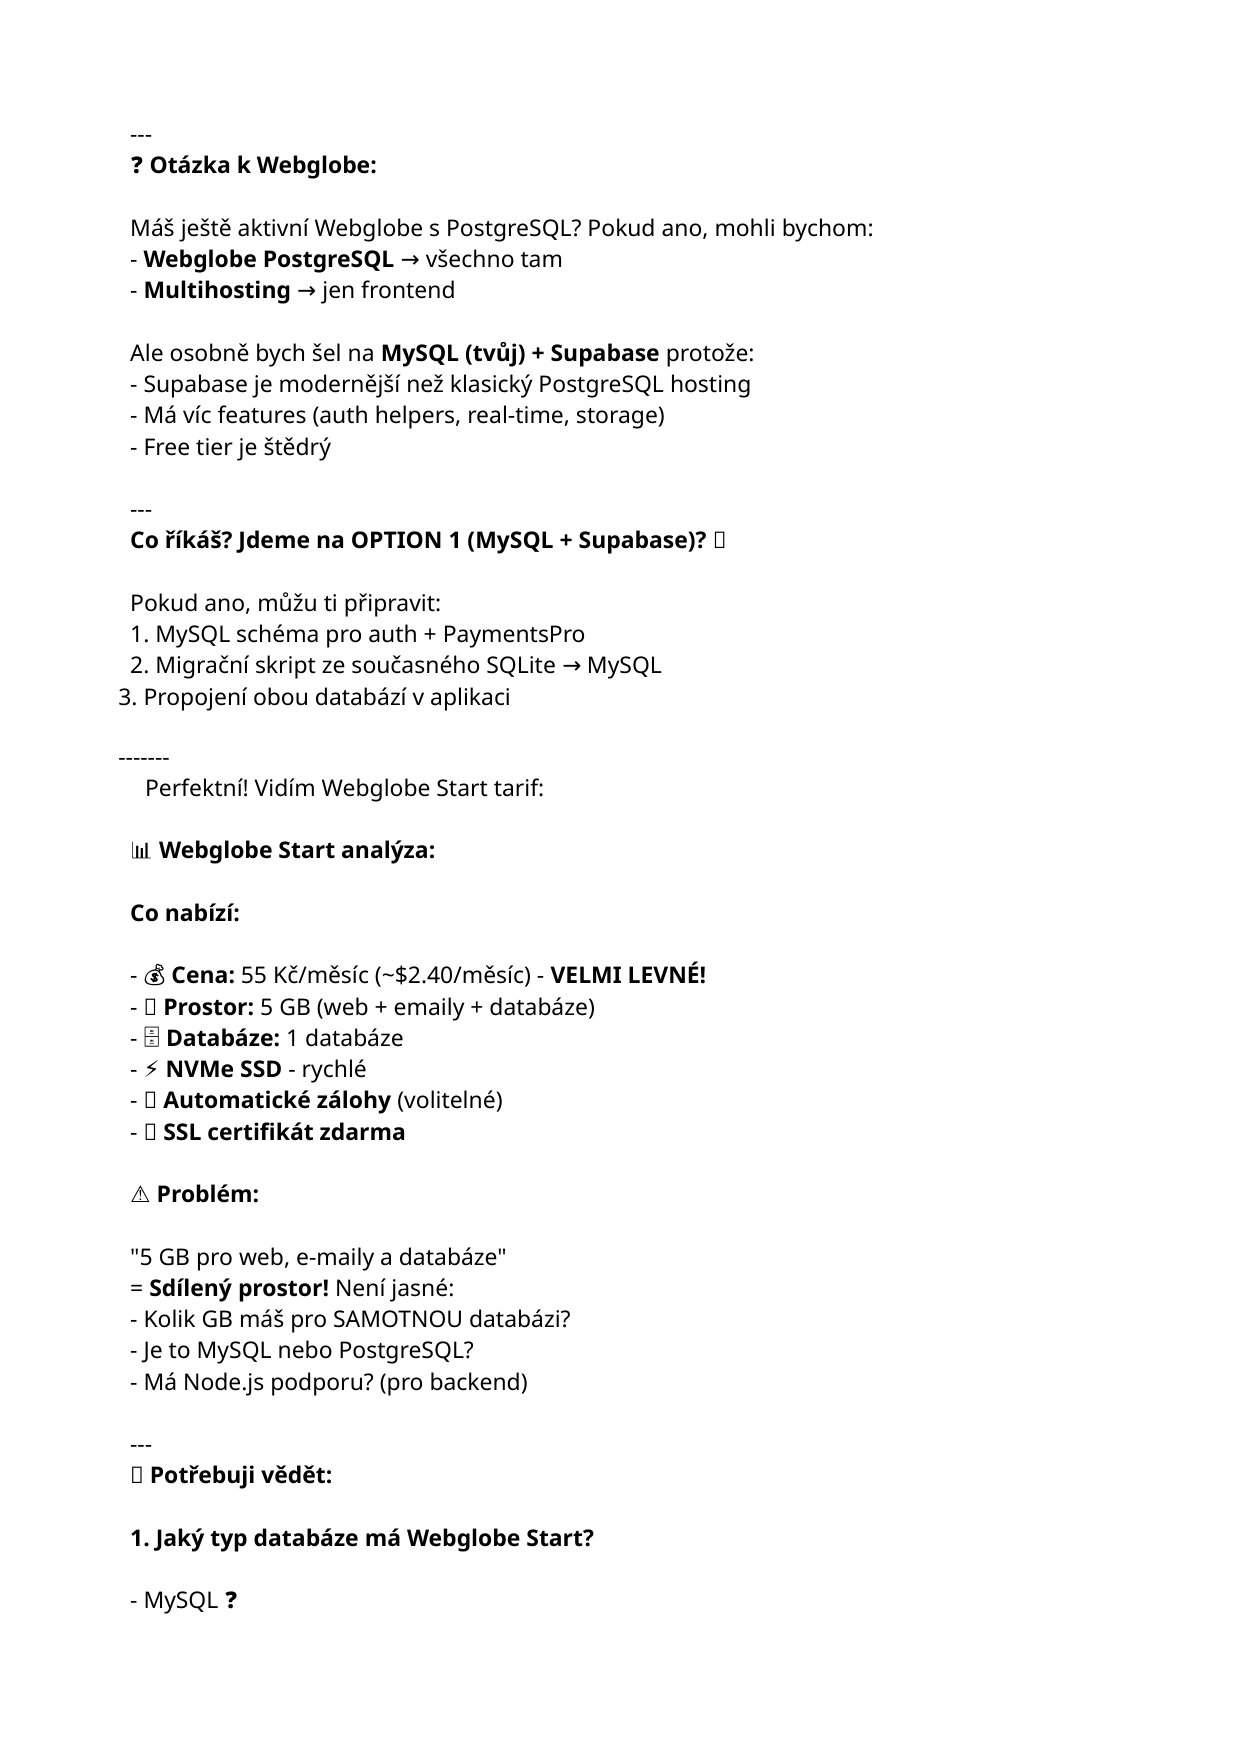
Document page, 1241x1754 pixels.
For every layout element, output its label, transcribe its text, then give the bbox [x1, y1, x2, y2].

text = Sdílený prostor! Není jasné: [118, 1272, 1122, 1303]
text - Má víc features (auth helpers, real-time, storage) [118, 399, 1122, 431]
text - Kolik GB máš pro SAMOTNOU databázi? [118, 1303, 1122, 1334]
text - Webglobe PostgreSQL → všechno tam [118, 243, 1122, 274]
text - ✅ Automatické zálohy (volitelné) [118, 1084, 1122, 1116]
text - 🗄️ Databáze: 1 databáze [118, 1022, 1122, 1053]
text ⚠️ Problém: [118, 1178, 1122, 1209]
text 💡 Potřebuji vědět: [118, 1459, 1122, 1491]
text ❓ Otázka k Webglobe: [118, 149, 1122, 181]
text - Je to MySQL nebo PostgreSQL? [118, 1334, 1122, 1366]
text - 💰 Cena: 55 Kč/měsíc (~$2.40/měsíc) - VELMI LEVNÉ! [118, 959, 1122, 991]
text - 📁 Prostor: 5 GB (web + emaily + databáze) [118, 991, 1122, 1022]
text - ✅ SSL certifikát zdarma [118, 1116, 1122, 1147]
text 📊 Webglobe Start analýza: [118, 834, 1122, 866]
text 1. MySQL schéma pro auth + PaymentsPro [118, 618, 1122, 649]
text - Má Node.js podporu? (pro backend) [118, 1366, 1122, 1397]
text --- [118, 118, 1122, 149]
text 1. Jaký typ databáze má Webglobe Start? [118, 1522, 1122, 1553]
text - Supabase je modernější než klasický PostgreSQL hosting [118, 368, 1122, 399]
text Pokud ano, můžu ti připravit: [118, 587, 1122, 618]
text "5 GB pro web, e-maily a databáze" [118, 1241, 1122, 1272]
text --- [118, 493, 1122, 524]
text --- [118, 1428, 1122, 1459]
text ------- [118, 741, 1122, 772]
text Ale osobně bych šel na MySQL (tvůj) + Supabase protože: [118, 337, 1122, 368]
text Co říkáš? Jdeme na OPTION 1 (MySQL + Supabase)? 🚀 [118, 524, 1122, 556]
text Máš ještě aktivní Webglobe s PostgreSQL? Pokud ano, mohli bychom: [118, 212, 1122, 243]
text ⏺ Perfektní! Vidím Webglobe Start tarif: [118, 772, 1122, 803]
text - ⚡ NVMe SSD - rychlé [118, 1053, 1122, 1084]
text Co nabízí: [118, 897, 1122, 928]
text 2. Migrační skript ze současného SQLite → MySQL [118, 649, 1122, 681]
text 3. Propojení obou databází v aplikaci [118, 681, 1122, 712]
text - MySQL ❓ [118, 1584, 1122, 1616]
text - Free tier je štědrý [118, 431, 1122, 462]
text - Multihosting → jen frontend [118, 274, 1122, 306]
